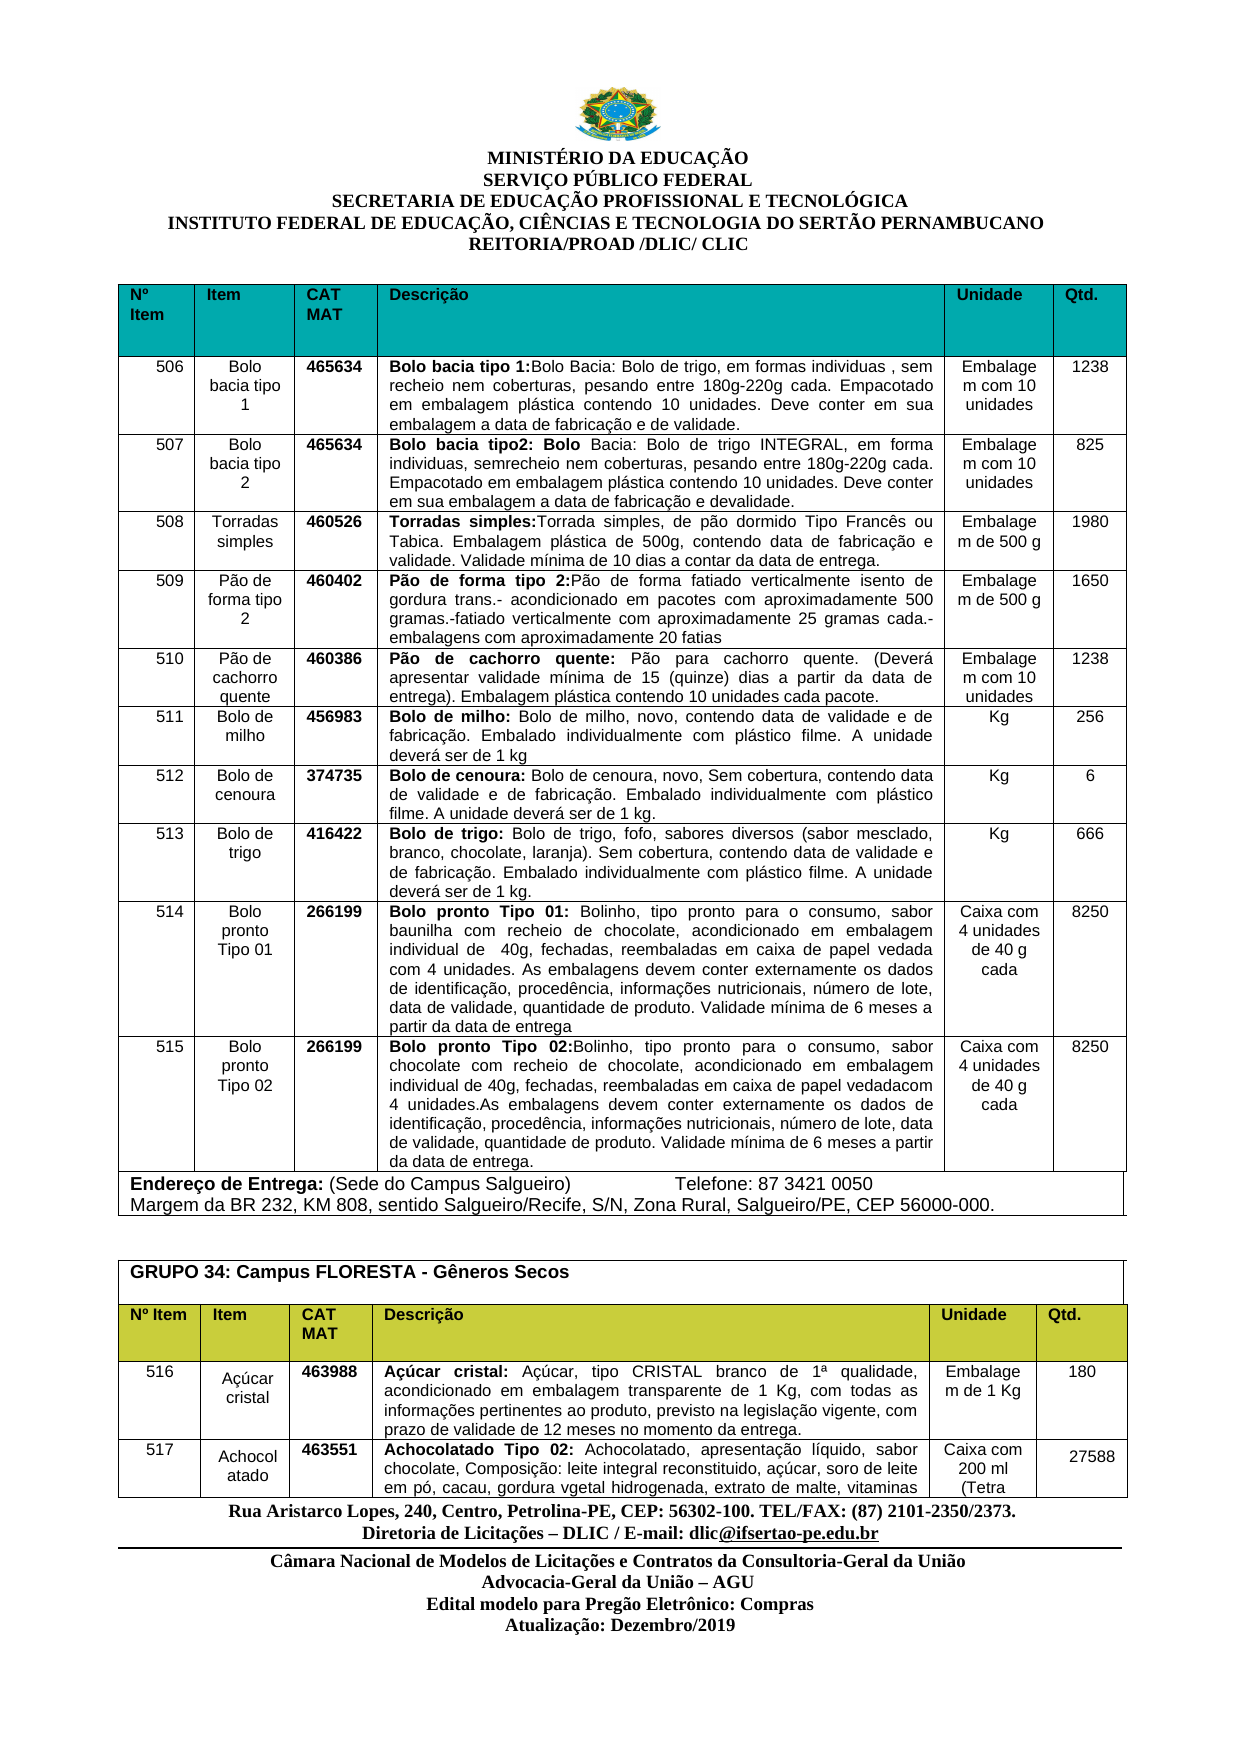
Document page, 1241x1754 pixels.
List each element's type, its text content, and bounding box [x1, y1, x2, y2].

table_cell 509 [119, 571, 194, 647]
table_cell Bolo bacia tipo2: Bolo Bacia: Bolo de trigo INTEGRAL, em forma individuas, semrecheio nem coberturas, pesando entre 180g-220g cada. Empacotado em embalagem plástica contendo 10 unidades. Deve conter em sua embalagem a data de fabricação e devalidade. [378, 435, 944, 511]
table_cell Qtd. [1054, 285, 1126, 356]
table_cell 506 [119, 357, 194, 433]
table_cell Caixa com 200 ml (Tetra [930, 1440, 1036, 1497]
table_cell 465634 [295, 435, 377, 511]
table_cell Embalagem com 10 unidades [945, 649, 1053, 706]
table_cell 508 [119, 512, 194, 570]
table_cell Descrição [373, 1305, 929, 1361]
table_cell Caixa com 4 unidades de 40 g cada [945, 1037, 1053, 1171]
table_cell 463551 [290, 1440, 372, 1497]
table_cell Endereço de Entrega: (Sede do Campus Salgueiro) Telefone: 87 3421 0050 Margem da BR 232, KM 808, sentido Salgueiro/Recife, S/N, Zona Rural, Salgueiro/PE, CEP 56000-000. [119, 1172, 1123, 1215]
table_cell CAT MAT [295, 285, 377, 356]
picture [575, 87, 661, 141]
table_cell Item [201, 1305, 289, 1361]
table_cell 516 [119, 1362, 200, 1439]
table_cell 511 [119, 707, 194, 764]
table_cell Bolo pronto Tipo 02:Bolinho, tipo pronto para o consumo, sabor chocolate com recheio de chocolate, acondicionado em embalagem individual de 40g, fechadas, reembaladas em caixa de papel vedadacom 4 unidades.As embalagens devem conter externamente os dados de identificação, procedência, informações nutricionais, número de lote, data de validade, quantidade de produto. Validade mínima de 6 meses a partir da data de entrega. [378, 1037, 944, 1171]
table_cell 1980 [1054, 512, 1126, 570]
table_cell Kg [945, 707, 1053, 764]
table_cell 460526 [295, 512, 377, 570]
table_cell Torradas simples [195, 512, 294, 570]
table_cell 8250 [1054, 1037, 1126, 1171]
table_cell Bolo bacia tipo 1:Bolo Bacia: Bolo de trigo, em formas individuas , sem recheio nem coberturas, pesando entre 180g-220g cada. Empacotado em embalagem plástica contendo 10 unidades. Deve conter em sua embalagem a data de fabricação e de validade. [378, 357, 944, 433]
table_cell Torradas simples:Torrada simples, de pão dormido Tipo Francês ou Tabica. Embalagem plástica de 500g, contendo data de fabricação e validade. Validade mínima de 10 dias a contar da data de entrega. [378, 512, 944, 570]
table_cell Qtd. [1037, 1305, 1127, 1361]
table_cell 8250 [1054, 902, 1126, 1036]
table_cell 515 [119, 1037, 194, 1171]
table_cell Bolo de trigo [195, 824, 294, 901]
table_cell 465634 [295, 357, 377, 433]
table_cell 374735 [295, 766, 377, 823]
table_cell Embalagem com 10 unidades [945, 435, 1053, 511]
table_cell 460402 [295, 571, 377, 647]
table_cell Bolo pronto Tipo 02 [195, 1037, 294, 1171]
table_cell Embalagem de 500 g [945, 571, 1053, 647]
table_cell 825 [1054, 435, 1126, 511]
table_cell Unidade [945, 285, 1053, 356]
table_cell Kg [945, 824, 1053, 901]
table_cell 266199 [295, 902, 377, 1036]
table_cell 512 [119, 766, 194, 823]
table_cell 1238 [1054, 649, 1126, 706]
table_header GRUPO 34: Campus FLORESTA - Gêneros Secos [119, 1261, 1123, 1304]
table_cell Descrição [378, 285, 944, 356]
table_cell Bolo de cenoura: Bolo de cenoura, novo, Sem cobertura, contendo data de validade e de fabricação. Embalado individualmente com plástico filme. A unidade deverá ser de 1 kg. [378, 766, 944, 823]
table_cell 460386 [295, 649, 377, 706]
table_cell Embalagem de 1 Kg [930, 1362, 1036, 1439]
table_cell Açúcar cristal: Açúcar, tipo CRISTAL branco de 1ª qualidade, acondicionado em embalagem transparente de 1 Kg, com todas as informações pertinentes ao produto, previsto na legislação vigente, com prazo de validade de 12 meses no momento da entrega. [373, 1362, 929, 1439]
table_cell Bolo de milho: Bolo de milho, novo, contendo data de validade e de fabricação. Embalado individualmente com plástico filme. A unidade deverá ser de 1 kg [378, 707, 944, 764]
table_cell Bolo bacia tipo 1 [195, 357, 294, 433]
table_cell 514 [119, 902, 194, 1036]
table_cell Caixa com 4 unidades de 40 g cada [945, 902, 1053, 1036]
table_cell Bolo pronto Tipo 01 [195, 902, 294, 1036]
table_cell 1650 [1054, 571, 1126, 647]
table_cell 180 [1037, 1362, 1127, 1439]
table_cell 517 [119, 1440, 200, 1497]
table_cell 256 [1054, 707, 1126, 764]
table_cell Bolo de trigo: Bolo de trigo, fofo, sabores diversos (sabor mesclado, branco, chocolate, laranja). Sem cobertura, contendo data de validade e de fabricação. Embalado individualmente com plástico filme. A unidade deverá ser de 1 kg. [378, 824, 944, 901]
table_cell 513 [119, 824, 194, 901]
table_cell 666 [1054, 824, 1126, 901]
table_cell CAT MAT [290, 1305, 372, 1361]
table_cell Bolo bacia tipo 2 [195, 435, 294, 511]
table_cell Bolo pronto Tipo 01: Bolinho, tipo pronto para o consumo, sabor baunilha com recheio de chocolate, acondicionado em embalagem individual de 40g, fechadas, reembaladas em caixa de papel vedada com 4 unidades. As embalagens devem conter externamente os dados de identificação, procedência, informações nutricionais, número de lote, data de validade, quantidade de produto. Validade mínima de 6 meses a partir da data de entrega [378, 902, 944, 1036]
table_cell Item [195, 285, 294, 356]
table_cell Pão de forma tipo 2:Pão de forma fatiado verticalmente isento de gordura trans.- acondicionado em pacotes com aproximadamente 500 gramas.-fatiado verticalmente com aproximadamente 25 gramas cada.-embalagens com aproximadamente 20 fatias [378, 571, 944, 647]
table_cell Bolo de cenoura [195, 766, 294, 823]
table_cell 507 [119, 435, 194, 511]
table_cell Embalagem com 10 unidades [945, 357, 1053, 433]
table_cell Pão de forma tipo 2 [195, 571, 294, 647]
table_cell Nº Item [119, 1305, 200, 1361]
table_cell 510 [119, 649, 194, 706]
table_cell Pão de cachorro quente [195, 649, 294, 706]
table_cell Kg [945, 766, 1053, 823]
table_cell Açúcar cristal [201, 1362, 289, 1439]
table_cell Achocolatado [201, 1440, 289, 1497]
table_cell 266199 [295, 1037, 377, 1171]
table_cell Achocolatado Tipo 02: Achocolatado, apresentação líquido, sabor chocolate, Composição: leite integral reconstituido, açúcar, soro de leite em pó, cacau, gordura vgetal hidrogenada, extrato de malte, vitaminas [373, 1440, 929, 1497]
table_cell Pão de cachorro quente: Pão para cachorro quente. (Deverá apresentar validade mínima de 15 (quinze) dias a partir da data de entrega). Embalagem plástica contendo 10 unidades cada pacote. [378, 649, 944, 706]
table_cell 416422 [295, 824, 377, 901]
table_cell 463988 [290, 1362, 372, 1439]
table_cell 456983 [295, 707, 377, 764]
table_cell Unidade [930, 1305, 1036, 1361]
table_cell Bolo de milho [195, 707, 294, 764]
table_cell 27588 [1037, 1440, 1127, 1497]
table_cell Nº Item [119, 285, 194, 356]
table_cell Embalagem de 500 g [945, 512, 1053, 570]
table_cell 6 [1054, 766, 1126, 823]
table_cell 1238 [1054, 357, 1126, 433]
